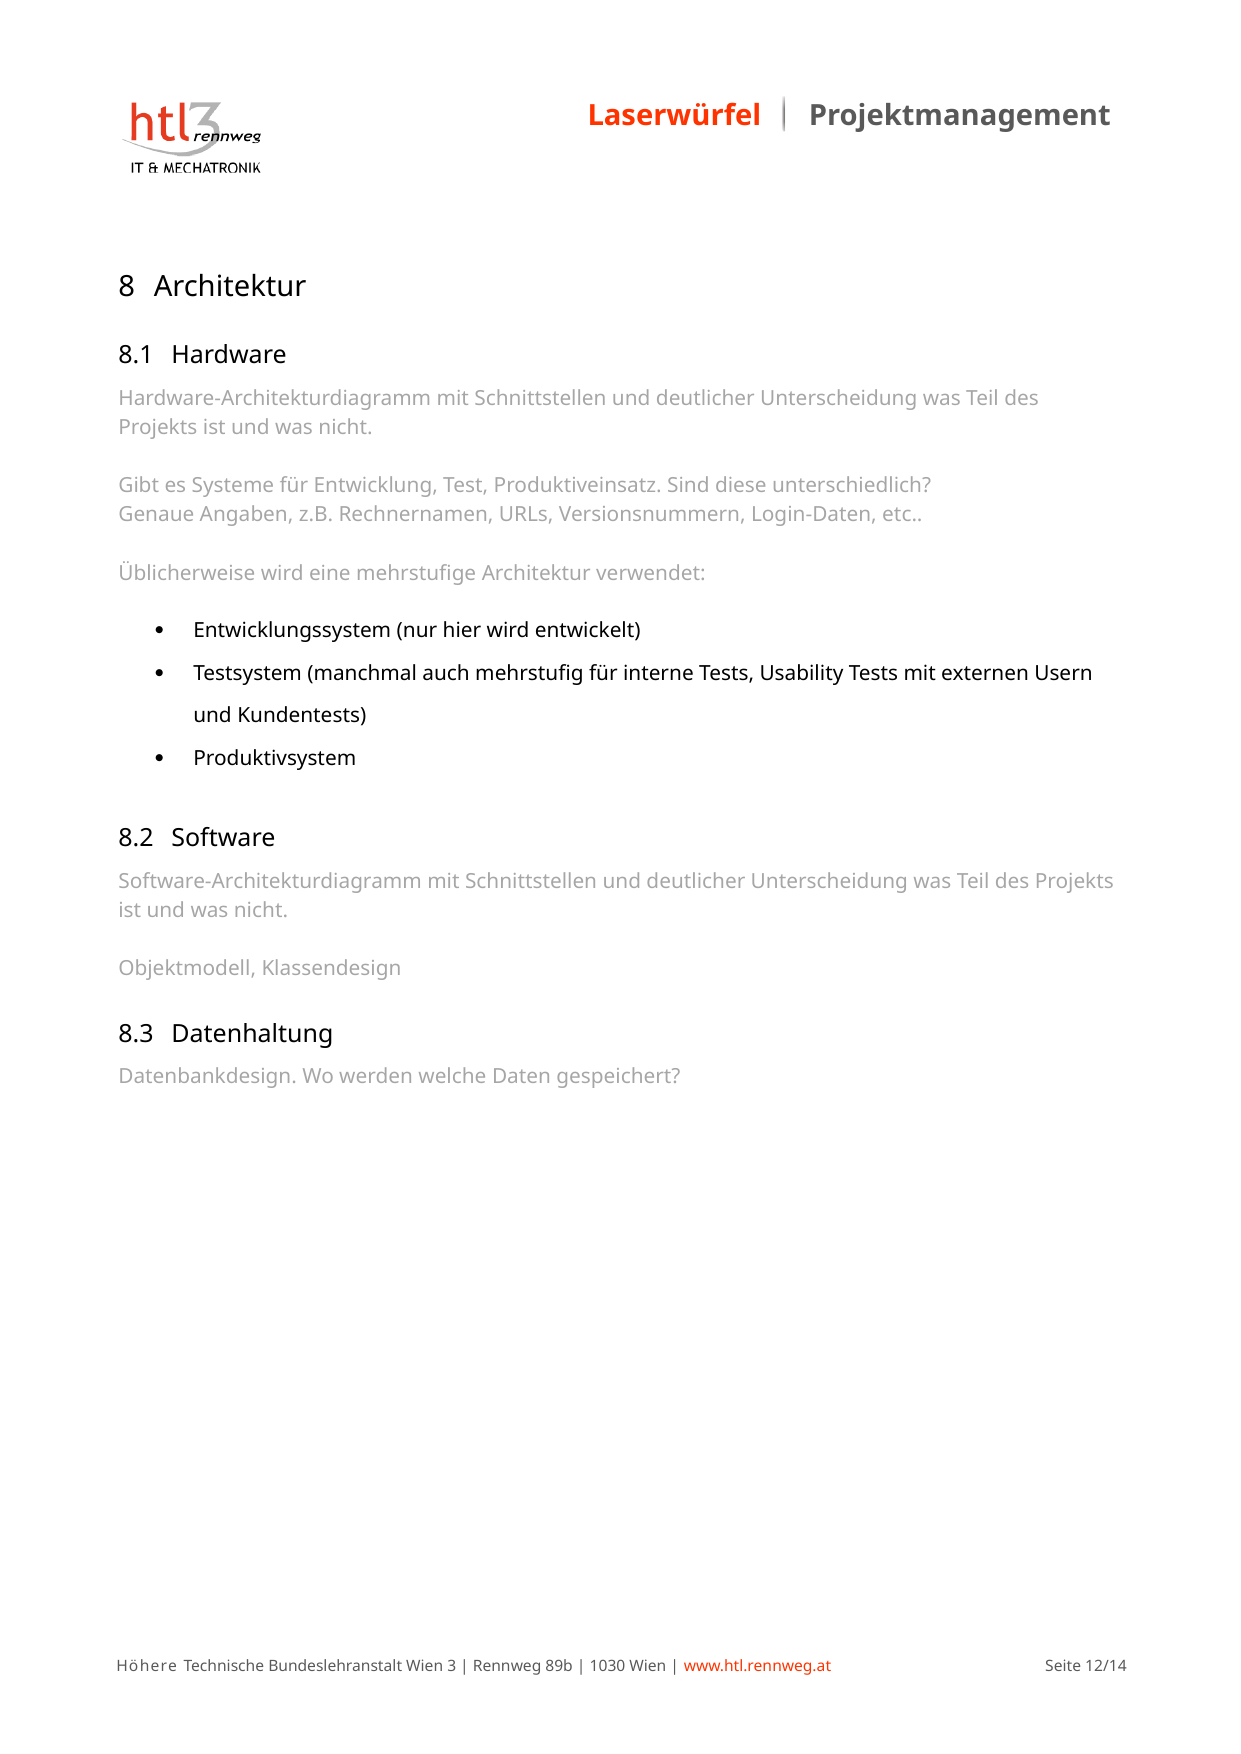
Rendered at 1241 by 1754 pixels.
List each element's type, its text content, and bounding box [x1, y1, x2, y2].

list Produktivsystem [156, 743, 1122, 771]
text Objektmodell, Klassendesign [118, 952, 1122, 981]
text Genaue Angaben, z.B. Rechnernamen, URLs, Versionsnummern, Login-Daten, etc.. [118, 498, 1122, 528]
subtitle Architektur [118, 273, 1122, 303]
text Üblicherweise wird eine mehrstufige Architektur verwendet: [118, 557, 1122, 586]
text Software-Architekturdiagramm mit Schnittstellen und deutlicher Unterscheidung was Teil des Projekts ist und was nicht. [118, 865, 1122, 923]
list Testsystem (manchmal auch mehrstufig für interne Tests, Usability Tests mit externen Usern und Kundentests) [156, 658, 1122, 729]
text Datenbankdesign. Wo werden welche Daten gespeichert? [118, 1061, 1122, 1090]
subtitle Datenhaltung [118, 1019, 1122, 1048]
subtitle Hardware [118, 340, 1122, 369]
text Hardware-Architekturdiagramm mit Schnittstellen und deutlicher Unterscheidung was Teil des Projekts ist und was nicht. [118, 382, 1122, 440]
text Gibt es Systeme für Entwicklung, Test, Produktiveinsatz. Sind diese unterschiedlich? [118, 469, 1122, 498]
subtitle Software [118, 823, 1122, 852]
list Entwicklungssystem (nur hier wird entwickelt) [156, 615, 1122, 643]
